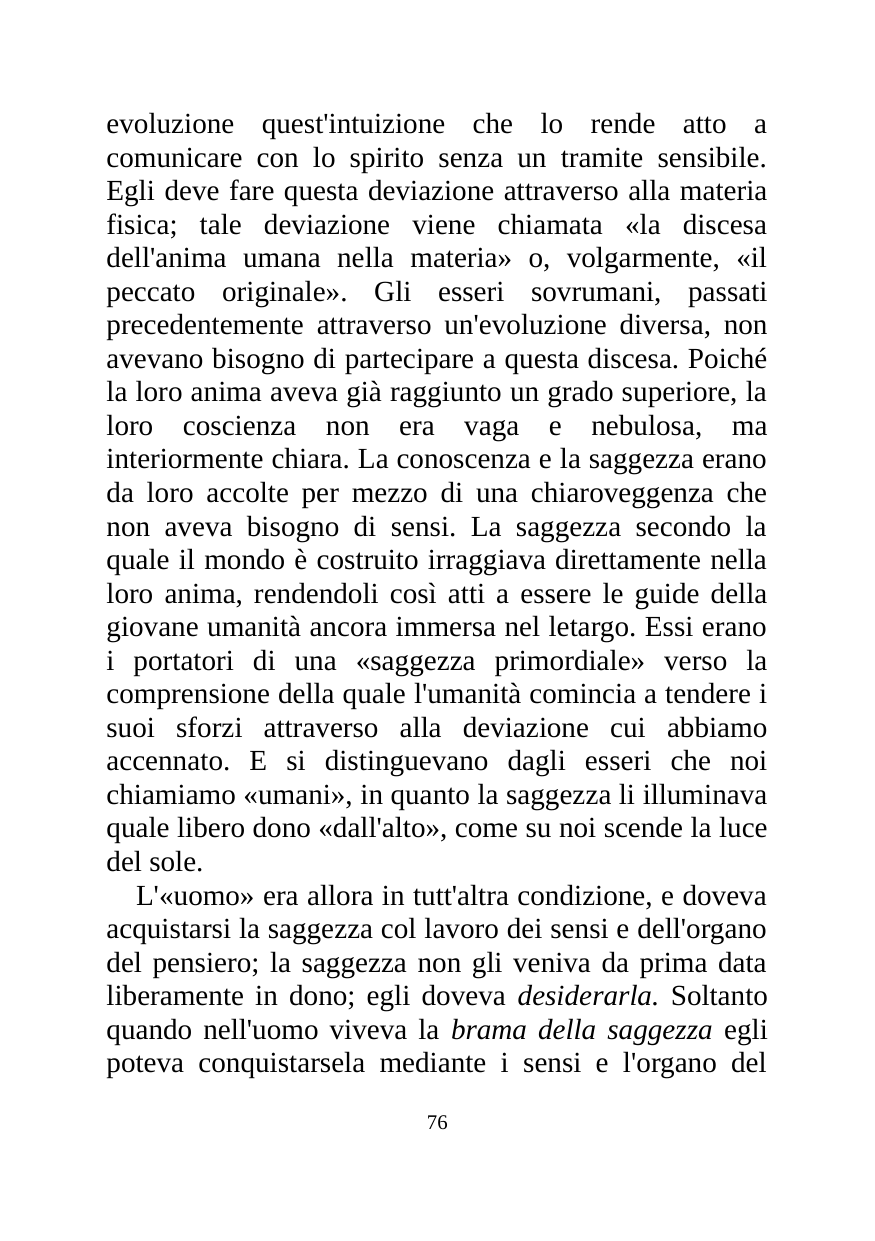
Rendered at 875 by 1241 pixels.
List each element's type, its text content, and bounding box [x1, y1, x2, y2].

text L'«uomo» era allora in tutt'altra condizione, e doveva acquistarsi la saggezza col lavoro dei sensi e dell'organo del pensiero; la saggezza non gli veniva da prima data liberamente in dono; egli doveva desiderarla. Soltanto quando nell'uomo viveva la brama della saggezza egli poteva conquistarsela mediante i sensi e l'organo del [106, 878, 768, 1079]
text evoluzione quest'intuizione che lo rende atto a comunicare con lo spirito senza un tramite sensibile. Egli deve fare questa deviazione attraverso alla materia fisica; tale deviazione viene chiamata «la discesa dell'anima umana nella materia» o, volgarmente, «il peccato originale». Gli esseri sovrumani, passati precedentemente attraverso un'evoluzione diversa, non avevano bisogno di partecipare a questa discesa. Poiché la loro anima aveva già raggiunto un grado superiore, la loro coscienza non era vaga e nebulosa, ma interiormente chiara. La conoscenza e la saggezza erano da loro accolte per mezzo di una chiaroveggenza che non aveva bisogno di sensi. La saggezza secondo la quale il mondo è costruito irraggiava direttamente nella loro anima, rendendoli così atti a essere le guide della giovane umanità ancora immersa nel letargo. Essi erano i portatori di una «saggezza primordiale» verso la comprensione della quale l'umanità comincia a tendere i suoi sforzi attraverso alla deviazione cui abbiamo accennato. E si distinguevano dagli esseri che noi chiamiamo «umani», in quanto la saggezza li illuminava quale libero dono «dall'alto», come su noi scende la luce del sole. [106, 106, 768, 878]
